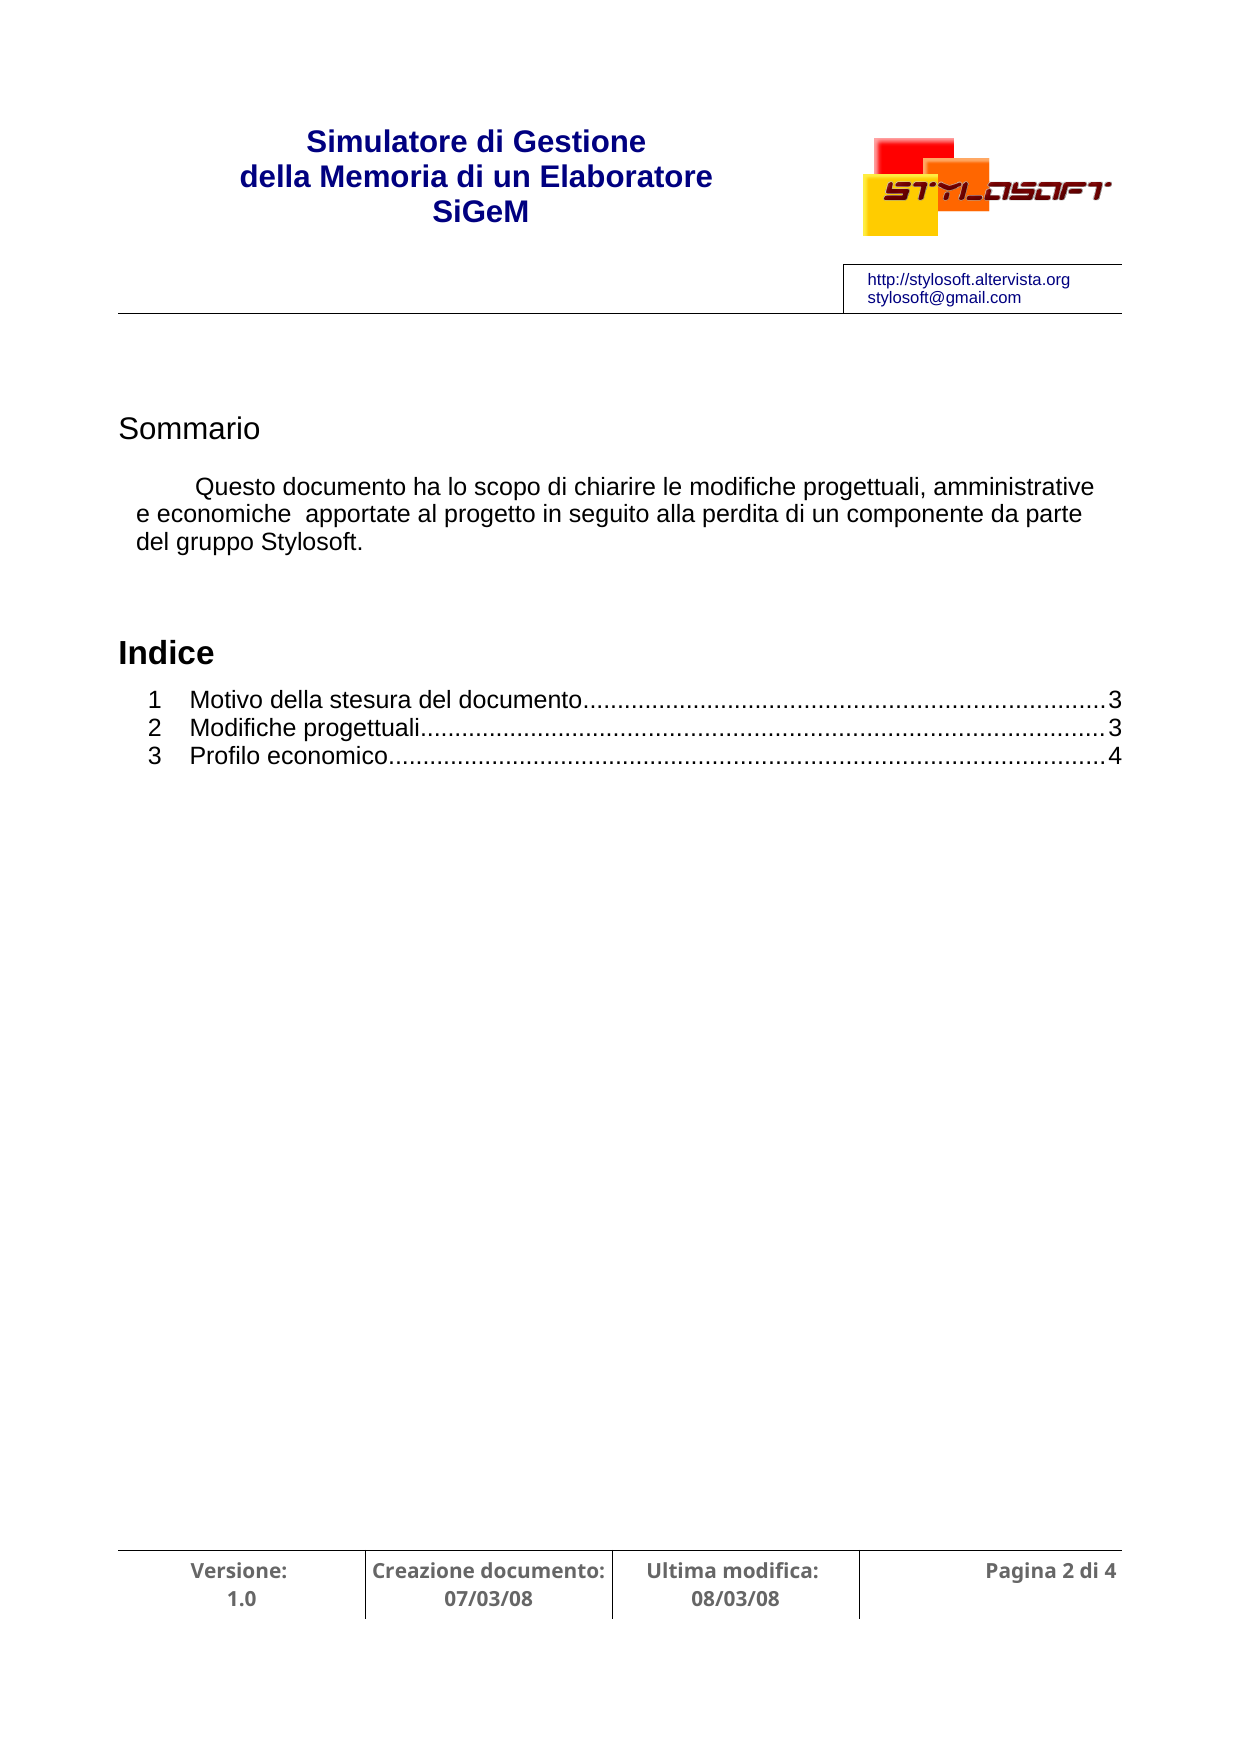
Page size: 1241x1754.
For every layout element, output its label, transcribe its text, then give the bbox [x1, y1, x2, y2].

subtitle Sommario [118, 411, 1122, 446]
text 1 Motivo della stesura del documento 3 [148, 686, 1122, 714]
text 3 Profilo economico 4 [148, 742, 1122, 770]
picture [848, 123, 1117, 247]
subtitle Indice [118, 634, 1122, 671]
text 2 Modifiche progettuali 3 [148, 714, 1122, 742]
text Questo documento ha lo scopo di chiarire le modifiche progettuali, amministrative e economiche apportate al progetto in seguito alla perdita di un componente da parte del gruppo Stylosoft. [136, 472, 1104, 556]
